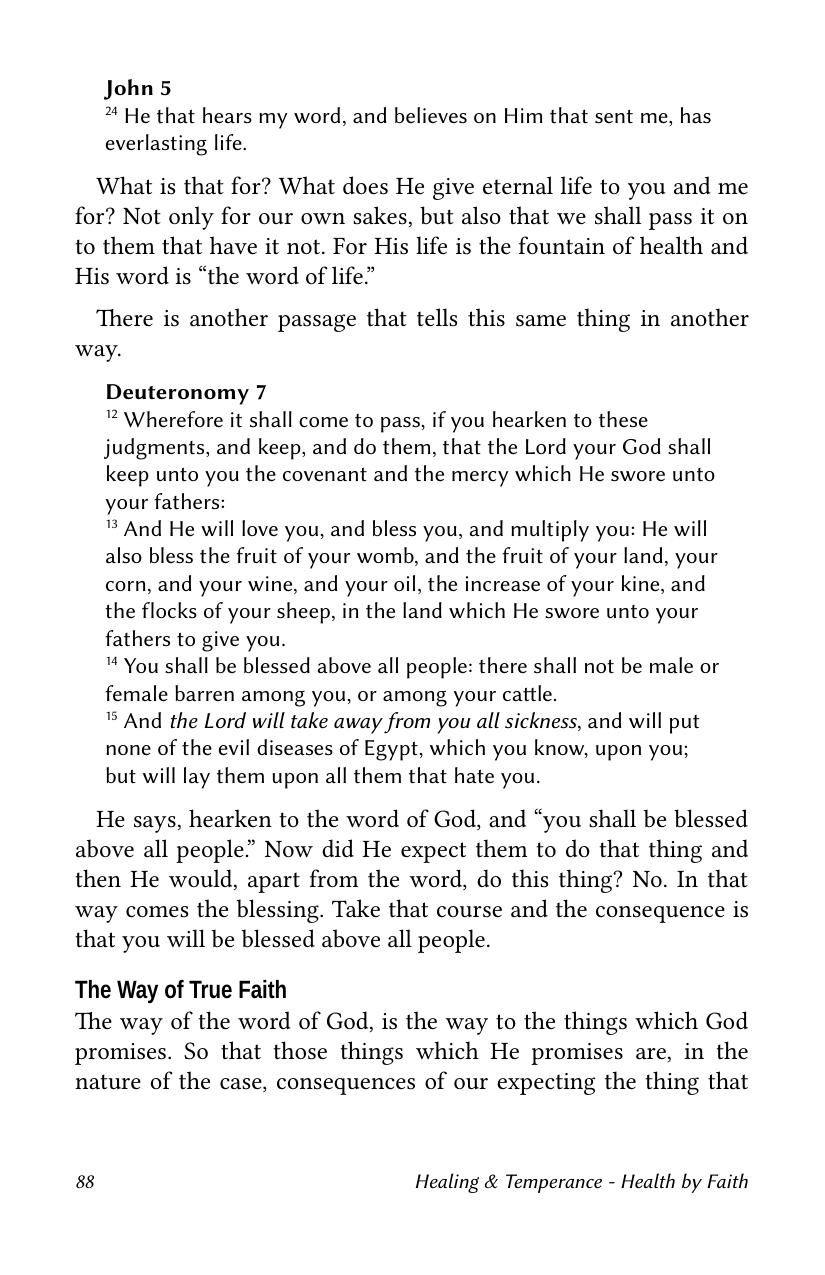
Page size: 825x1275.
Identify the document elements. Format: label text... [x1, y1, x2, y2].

text 24 He that hears my word, and believes on Him that sent me, has everlasting life. [105, 103, 720, 156]
text 13 And He will love you, and bless you, and multiply you: He will also bless the fruit of your womb, and the fruit of your land, your corn, and your wine, and your oil, the increase of your kine, and the flocks of your sheep, in the land which He swore unto your fathers to give you. [105, 516, 720, 652]
subtitle The Way of True Faith [75, 976, 750, 1004]
text He says, hearken to the word of God, and “you shall be blessed above all people.” Now did He expect them to do that thing and then He would, apart from the word, do this thing? No. In that way comes the blessing. Take that course and the consequence is that you will be blessed above all people. [75, 805, 750, 953]
text 15 And the Lord will take away from you all sickness, and will put none of the evil diseases of Egypt, which you know, upon you; but will lay them upon all them that hate you. [105, 708, 720, 789]
text The way of the word of God, is the way to the things which God promises. So that those things which He promises are, in the nature of the case, consequences of our expecting the thing that [75, 1007, 750, 1096]
text 12 Wherefore it shall come to pass, if you hearken to these judgments, and keep, and do them, that the Lord your God shall keep unto you the covenant and the mercy which He swore unto your fathers: [105, 406, 720, 515]
text John 5 [105, 75, 750, 101]
text Deuteronomy 7 [105, 379, 750, 405]
text 14 You shall be blessed above all people: there shall not be male or female barren among you, or among your cattle. [105, 653, 720, 707]
text What is that for? What does He give eternal life to you and me for? Not only for our own sakes, but also that we shall pass it on to them that have it not. For His life is the fountain of health and His word is “the word of life.” [75, 172, 750, 291]
text There is another passage that tells this same thing in another way. [75, 304, 750, 362]
